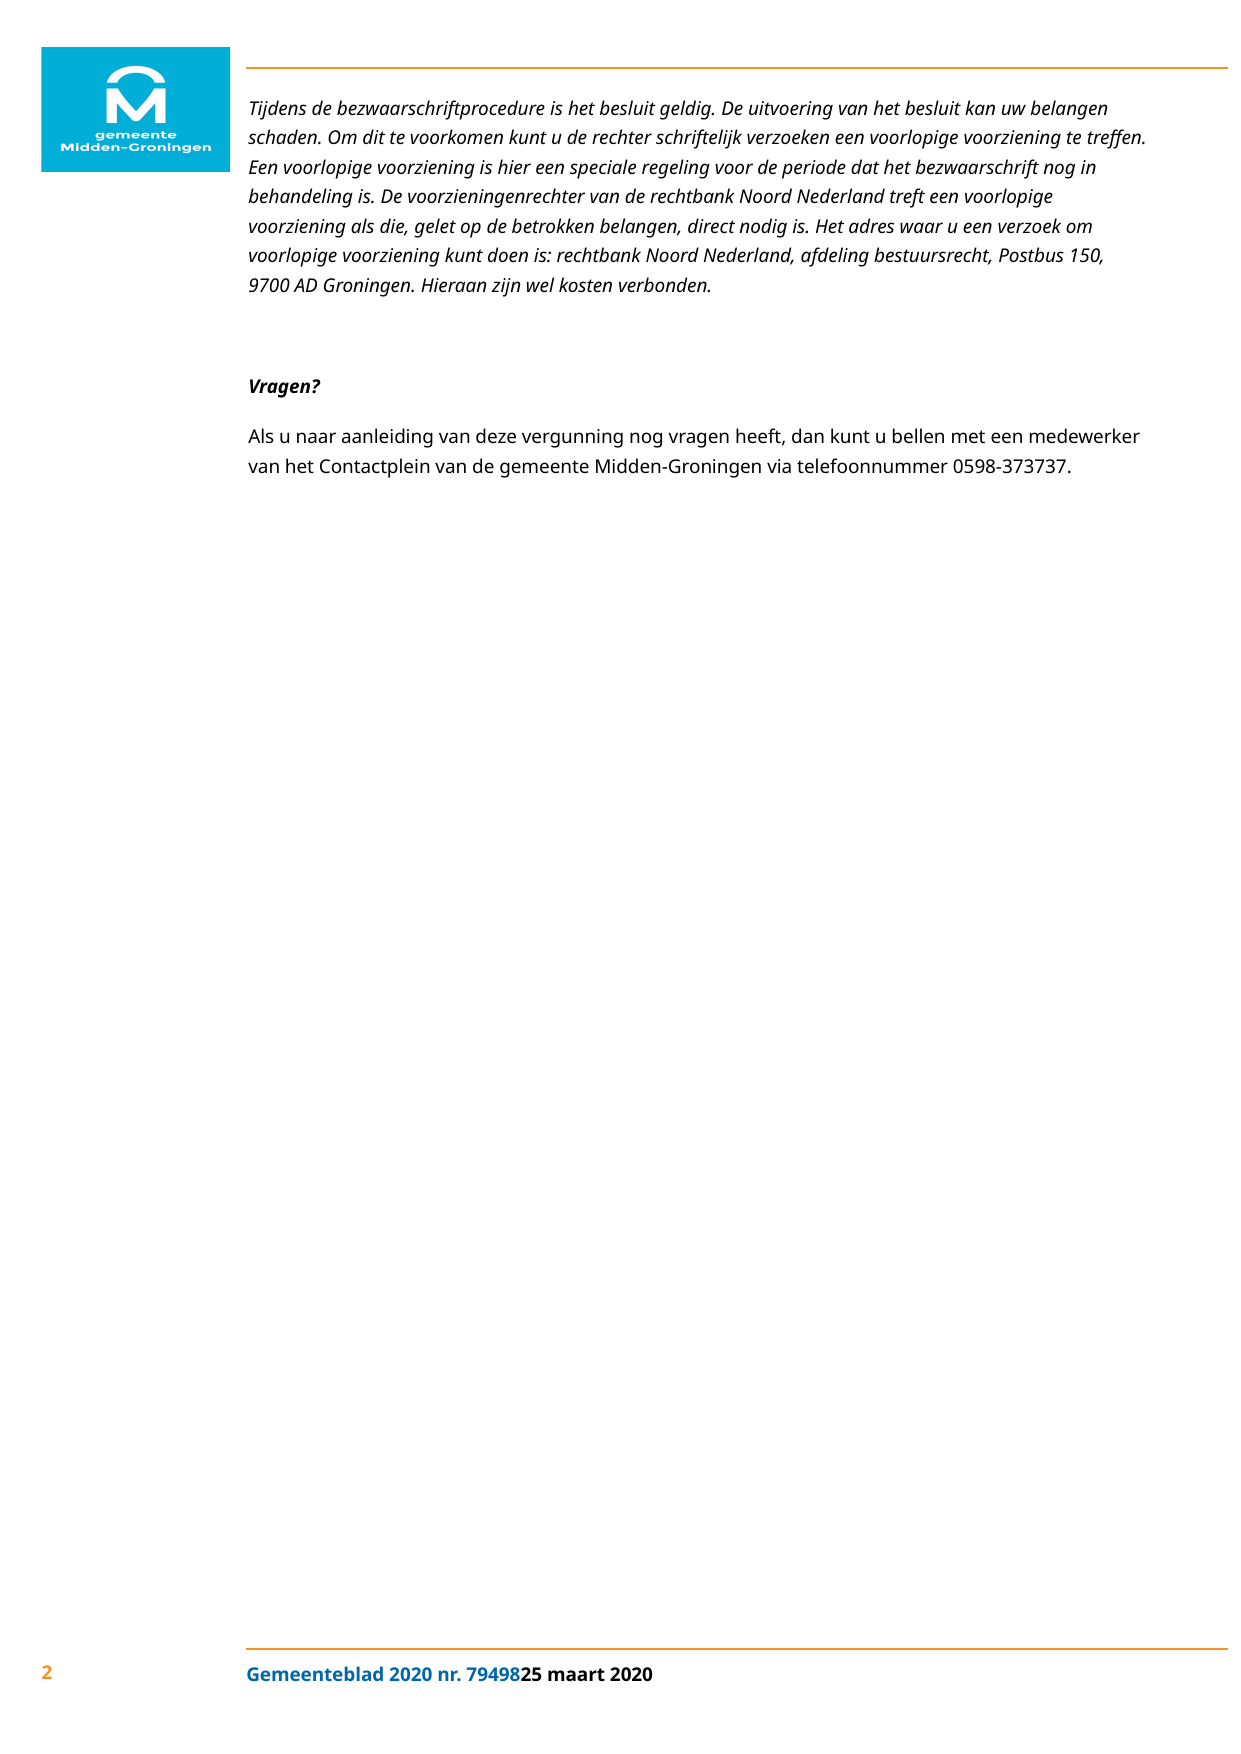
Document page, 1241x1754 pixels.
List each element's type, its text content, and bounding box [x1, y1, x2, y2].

picture [108, 66, 164, 82]
picture [184, 146, 190, 153]
text Als u naar aanleiding van deze vergunning nog vragen heeft, dan kunt u bellen met een medewerker van het Contactplein van de gemeente Midden-Groningen via telefoonnummer 0598-373737. [248, 423, 1152, 479]
text Tijdens de bezwaarschriftprocedure is het besluit geldig. De uitvoering van het besluit kan uw belangen schaden. Om dit te voorkomen kunt u de rechter schriftelijk verzoeken een voorlopige voorziening te treffen. Een voorlopige voorziening is hier een speciale regeling voor de periode dat het bezwaarschrift nog in behandeling is. De voorzieningenrechter van de rechtbank Noord Nederland treft een voorlopige voorziening als die, gelet op de betrokken belangen, direct nodig is. Het adres waar u een verzoek om voorlopige voorziening kunt doen is: rechtbank Noord Nederland, afdeling bestuursrecht, Postbus 150, 9700 AD Groningen. Hieraan zijn wel kosten verbonden. [248, 95, 1152, 298]
text Vragen? [248, 373, 1152, 399]
picture [107, 89, 165, 122]
